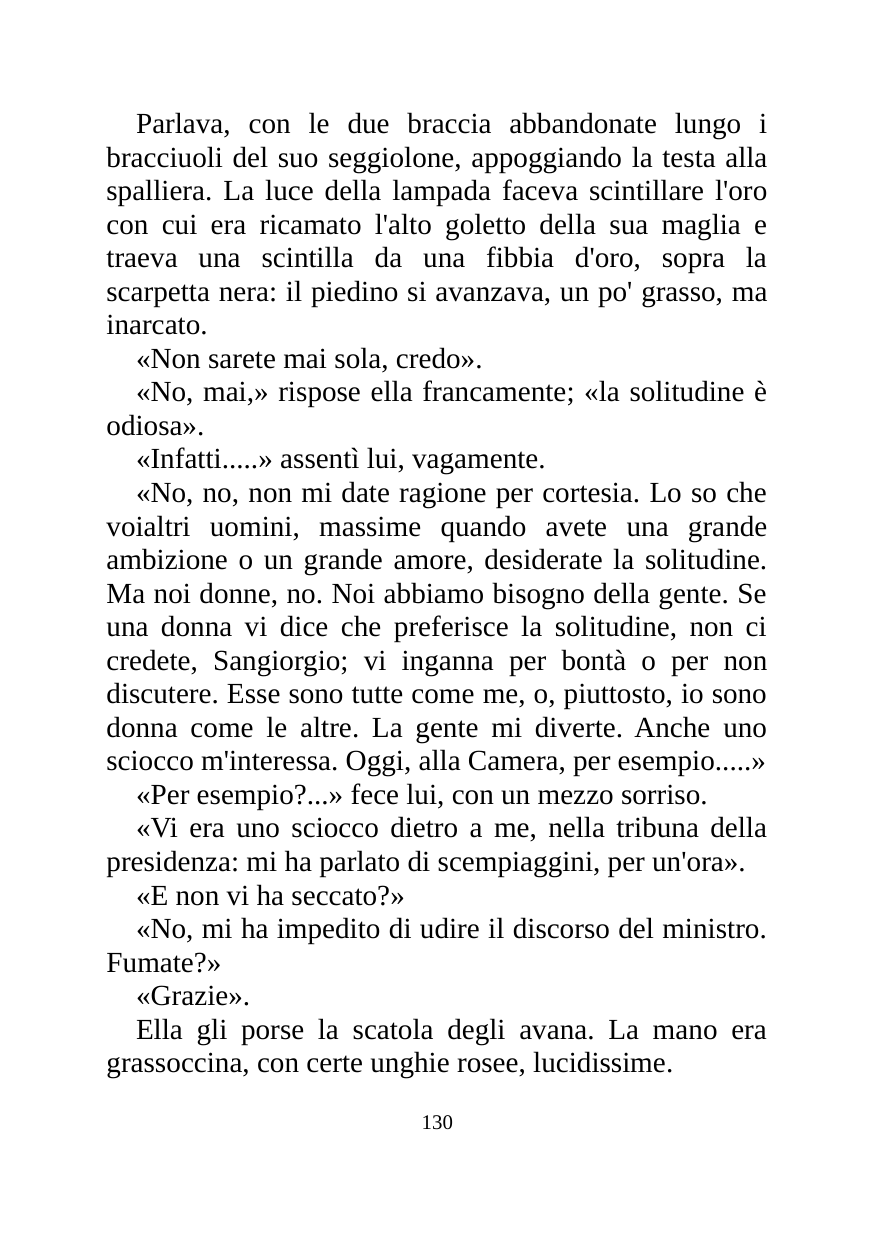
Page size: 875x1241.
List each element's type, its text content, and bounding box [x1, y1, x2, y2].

text «Per esempio?...» fece lui, con un mezzo sorriso. [106, 777, 768, 811]
text «Grazie». [106, 978, 768, 1012]
text «E non vi ha seccato?» [106, 878, 768, 911]
text «No, mai,» rispose ella francamente; «la solitudine è odiosa». [106, 374, 768, 442]
text «No, no, non mi date ragione per cortesia. Lo so che voialtri uomini, massime quando avete una grande ambizione o un grande amore, desiderate la solitudine. Ma noi donne, no. Noi abbiamo bisogno della gente. Se una donna vi dice che preferisce la solitudine, non ci credete, Sangiorgio; vi inganna per bontà o per non discutere. Esse sono tutte come me, o, piuttosto, io sono donna come le altre. La gente mi diverte. Anche uno sciocco m'interessa. Oggi, alla Camera, per esempio.....» [106, 475, 768, 777]
text Parlava, con le due braccia abbandonate lungo i bracciuoli del suo seggiolone, appoggiando la testa alla spalliera. La luce della lampada faceva scintillare l'oro con cui era ricamato l'alto goletto della sua maglia e traeva una scintilla da una fibbia d'oro, sopra la scarpetta nera: il piedino si avanzava, un po' grasso, ma inarcato. [106, 106, 768, 341]
text «Infatti.....» assentì lui, vagamente. [106, 442, 768, 475]
text «No, mi ha impedito di udire il discorso del ministro. Fumate?» [106, 911, 768, 978]
text «Non sarete mai sola, credo». [106, 341, 768, 374]
text «Vi era uno sciocco dietro a me, nella tribuna della presidenza: mi ha parlato di scempiaggini, per un'ora». [106, 811, 768, 878]
text Ella gli porse la scatola degli avana. La mano era grassoccina, con certe unghie rosee, lucidissime. [106, 1012, 768, 1079]
